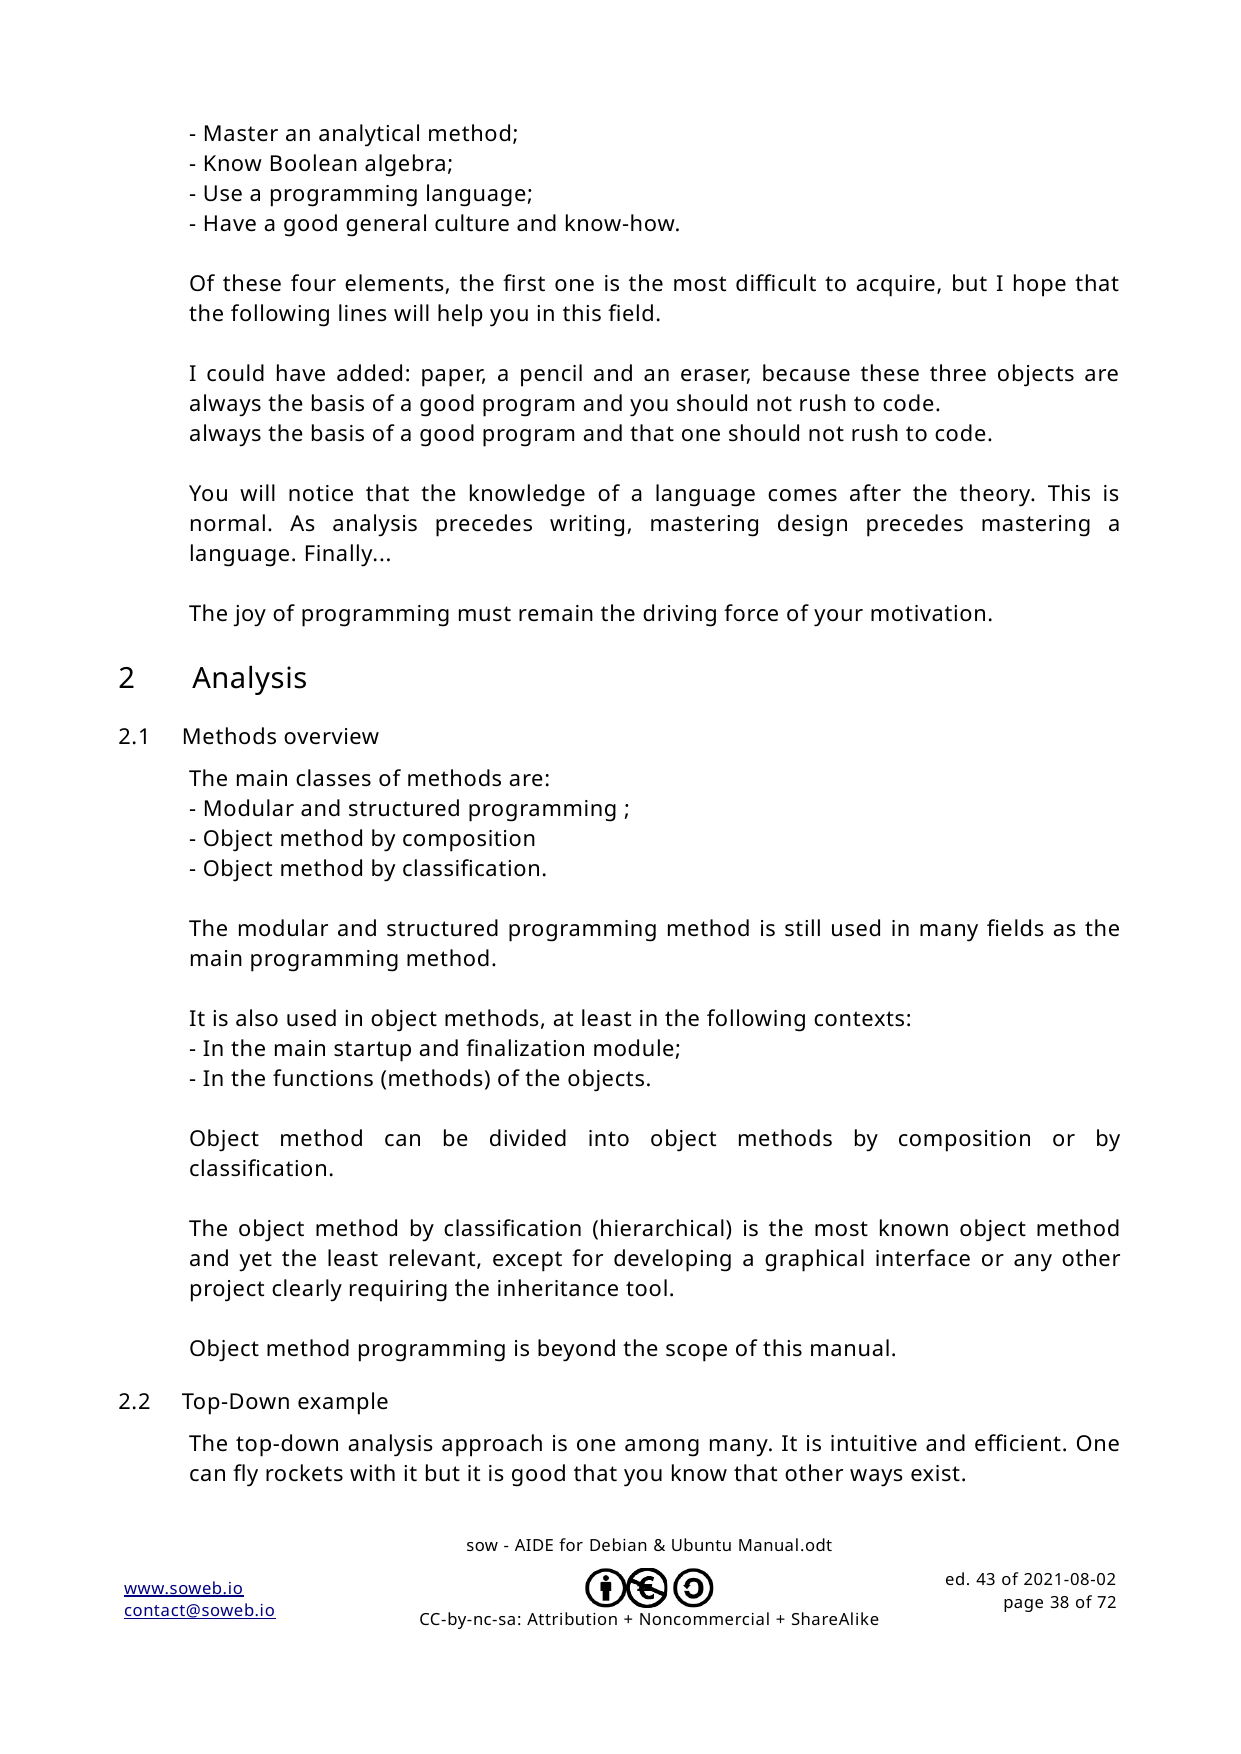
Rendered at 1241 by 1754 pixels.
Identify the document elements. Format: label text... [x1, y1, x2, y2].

picture [672, 1568, 714, 1608]
text - Know Boolean algebra; [189, 148, 1122, 178]
text The main classes of methods are: [189, 762, 1122, 792]
text - Have a good general culture and know-how. [189, 208, 1122, 238]
text The object method by classification (hierarchical) is the most known object method and yet the least relevant, except for developing a graphical interface or any other project clearly requiring the inheritance tool. [189, 1212, 1122, 1302]
text always the basis of a good program and that one should not rush to code. [189, 418, 1122, 448]
text - Modular and structured programming ; [189, 792, 1122, 822]
text I could have added: paper, a pencil and an eraser, because these three objects are always the basis of a good program and you should not rush to code. [189, 358, 1122, 418]
text Object method can be divided into object methods by composition or by classification. [189, 1122, 1122, 1182]
text It is also used in object methods, at least in the following contexts: [189, 1002, 1122, 1032]
subtitle Methods overview [118, 721, 1122, 751]
picture [584, 1568, 668, 1608]
subtitle Analysis [118, 658, 1122, 697]
text - Object method by composition [189, 822, 1122, 852]
text The top-down analysis approach is one among many. It is intuitive and efficient. One can fly rockets with it but it is good that you know that other ways exist. [189, 1428, 1122, 1488]
text Object method programming is beyond the scope of this manual. [189, 1332, 1122, 1362]
text - Master an analytical method; [189, 118, 1122, 148]
subtitle Top-Down example [118, 1386, 1122, 1416]
text You will notice that the knowledge of a language comes after the theory. This is normal. As analysis precedes writing, mastering design precedes mastering a language. Finally... [189, 478, 1122, 568]
text - Object method by classification. [189, 852, 1122, 882]
text - In the main startup and finalization module; [189, 1032, 1122, 1062]
text The modular and structured programming method is still used in many fields as the main programming method. [189, 912, 1122, 972]
text The joy of programming must remain the driving force of your motivation. [189, 598, 1122, 628]
text Of these four elements, the first one is the most difficult to acquire, but I hope that the following lines will help you in this field. [189, 268, 1122, 328]
text - Use a programming language; [189, 178, 1122, 208]
text - In the functions (methods) of the objects. [189, 1062, 1122, 1092]
